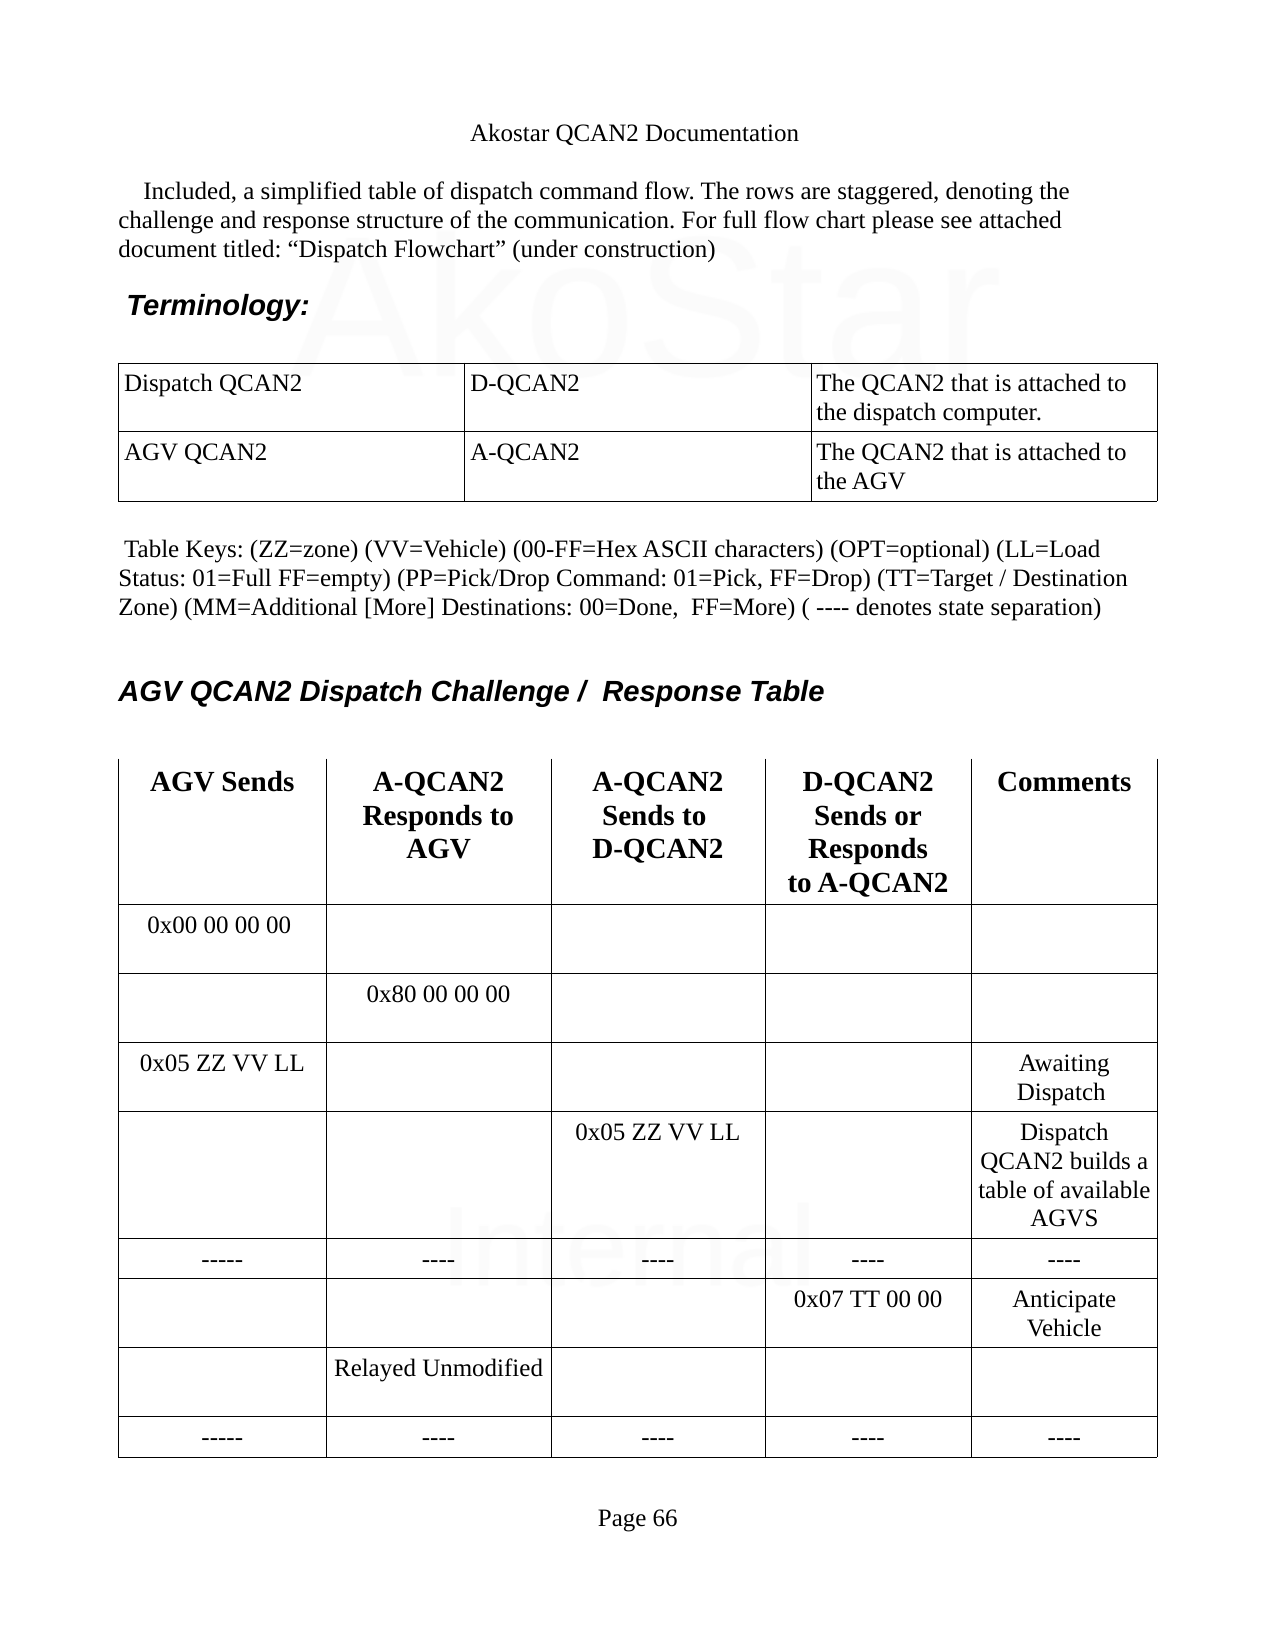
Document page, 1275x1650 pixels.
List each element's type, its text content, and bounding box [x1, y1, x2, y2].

table_cell [972, 905, 1157, 973]
text Included, a simplified table of dispatch command flow. The rows are staggered, denoting the challenge and response structure of the communication. For full flow chart please see attached document titled: “Dispatch Flowchart” (under construction) [118, 176, 1157, 263]
table_cell ---- [552, 1239, 765, 1278]
table_cell ----- [119, 1239, 326, 1278]
table_cell Awaiting Dispatch [972, 1043, 1157, 1111]
table_header D-QCAN2 [465, 364, 811, 431]
table_cell [552, 1348, 765, 1416]
table_cell ---- [327, 1417, 551, 1457]
table_cell [119, 1348, 326, 1416]
table_cell 0x05 ZZ VV LL [119, 1043, 326, 1111]
table_header A-QCAN2 Sends to D-QCAN2 [552, 759, 765, 904]
table_cell 0x05 ZZ VV LL [552, 1112, 765, 1238]
table_cell ---- [766, 1239, 971, 1278]
table_cell Dispatch QCAN2 builds a table of available AGVS [972, 1112, 1157, 1238]
table_cell [119, 974, 326, 1042]
table_cell 0x80 00 00 00 [327, 974, 551, 1042]
table_cell [972, 1348, 1157, 1416]
table_cell 0x07 TT 00 00 [766, 1279, 971, 1347]
table_cell [766, 905, 971, 973]
table_cell ---- [972, 1417, 1157, 1457]
subtitle AGV QCAN2 Dispatch Challenge / Response Table [118, 674, 1157, 708]
table_cell [119, 1112, 326, 1238]
table_cell Anticipate Vehicle [972, 1279, 1157, 1347]
table_cell ----- [119, 1417, 326, 1457]
table_cell ---- [327, 1239, 551, 1278]
table_cell AGV QCAN2 [119, 432, 464, 501]
table_header Dispatch QCAN2 [119, 364, 464, 431]
table_cell [972, 974, 1157, 1042]
table_cell [766, 1348, 971, 1416]
table_cell The QCAN2 that is attached to the AGV [812, 432, 1157, 501]
table_cell ---- [552, 1417, 765, 1457]
table_cell [327, 1279, 551, 1347]
table_cell [327, 1112, 551, 1238]
subtitle Terminology: [118, 288, 1157, 321]
table_cell [327, 1043, 551, 1111]
table_cell [552, 974, 765, 1042]
table_header A-QCAN2 Responds to AGV [327, 759, 551, 904]
table_cell Relayed Unmodified [327, 1348, 551, 1416]
table_cell [327, 905, 551, 973]
table_header D-QCAN2 Sends or Responds to A-QCAN2 [766, 759, 971, 904]
table_header Comments [972, 759, 1157, 904]
table_cell [766, 1043, 971, 1111]
table_cell [552, 1043, 765, 1111]
text Table Keys: (ZZ=zone) (VV=Vehicle) (00-FF=Hex ASCII characters) (OPT=optional) (LL=Load Status: 01=Full FF=empty) (PP=Pick/Drop Command: 01=Pick, FF=Drop) (TT=Target / Destination Zone) (MM=Additional [More] Destinations: 00=Done, FF=More) ( ---- denotes state separation) [118, 534, 1157, 620]
table_cell [766, 974, 971, 1042]
table_cell [766, 1112, 971, 1238]
table_cell ---- [972, 1239, 1157, 1278]
table_header AGV Sends [119, 759, 326, 904]
table_cell 0x00 00 00 00 [119, 905, 326, 973]
table_cell [552, 905, 765, 973]
table_cell A-QCAN2 [465, 432, 811, 501]
table_header The QCAN2 that is attached to the dispatch computer. [812, 364, 1157, 431]
table_cell [119, 1279, 326, 1347]
table_cell ---- [766, 1417, 971, 1457]
table_cell [552, 1279, 765, 1347]
